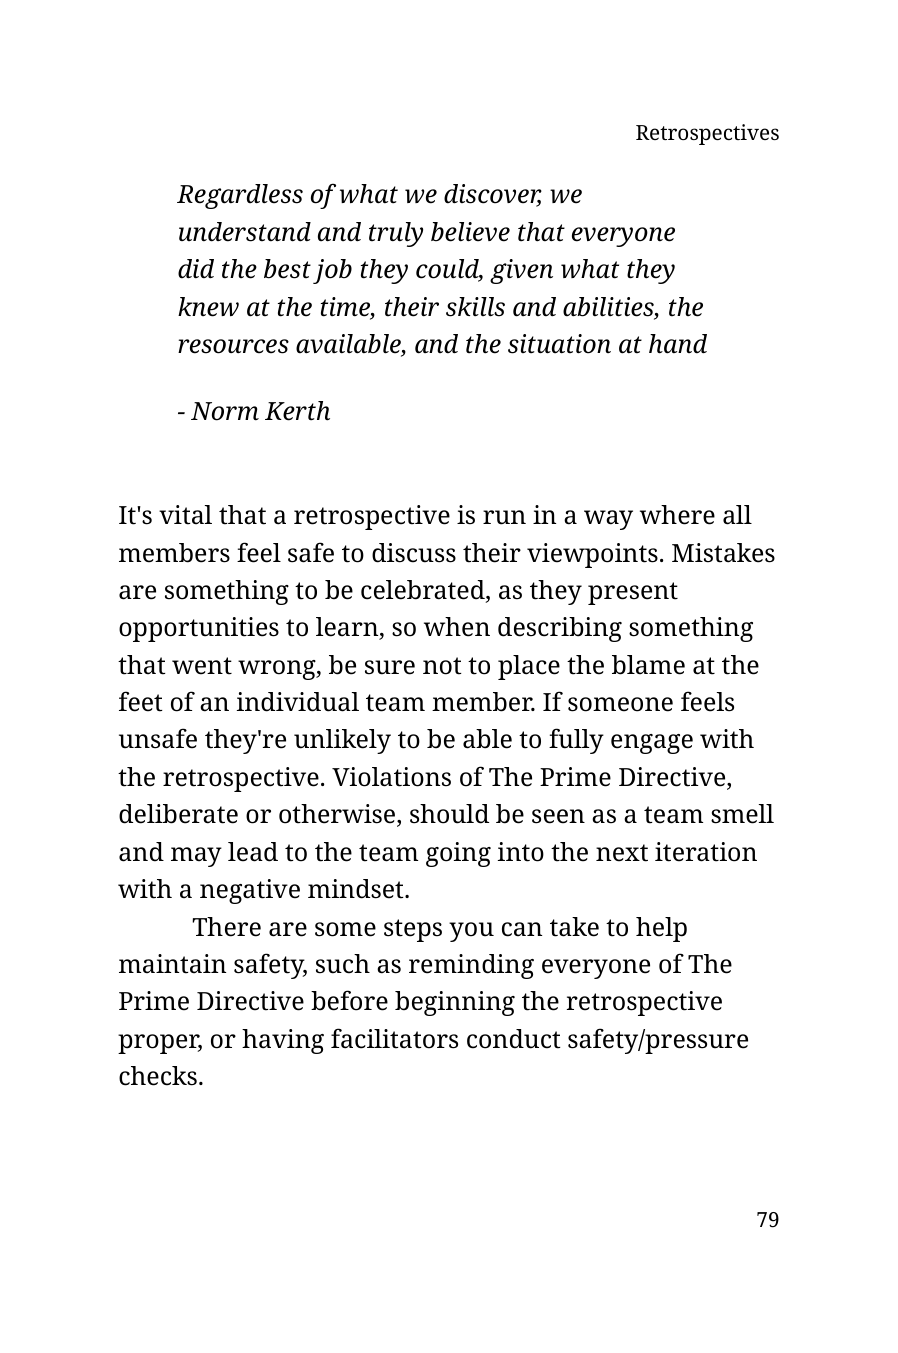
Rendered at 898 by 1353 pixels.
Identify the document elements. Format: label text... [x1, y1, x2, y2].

text Regardless of what we discover, we understand and truly believe that everyone did the best job they could, given what they knew at the time, their skills and abilities, the resources available, and the situation at hand [177, 177, 720, 361]
text - Norm Kerth [177, 393, 720, 428]
text There are some steps you can take to help maintain safety, such as reminding everyone of The Prime Directive before beginning the retrospective proper, or having facilitators conduct safety/pressure checks. [118, 909, 779, 1093]
text It's vital that a retrospective is run in a way where all members feel safe to discuss their viewpoints. Mistakes are something to be celebrated, as they present opportunities to learn, so when describing something that went wrong, be sure not to place the blame at the feet of an individual team member. If someone feels unsafe they're unlikely to be able to fully engage with the retrospective. Violations of The Prime Directive, deliberate or otherwise, should be seen as a team smell and may lead to the team going into the next iteration with a negative mindset. [118, 498, 779, 906]
